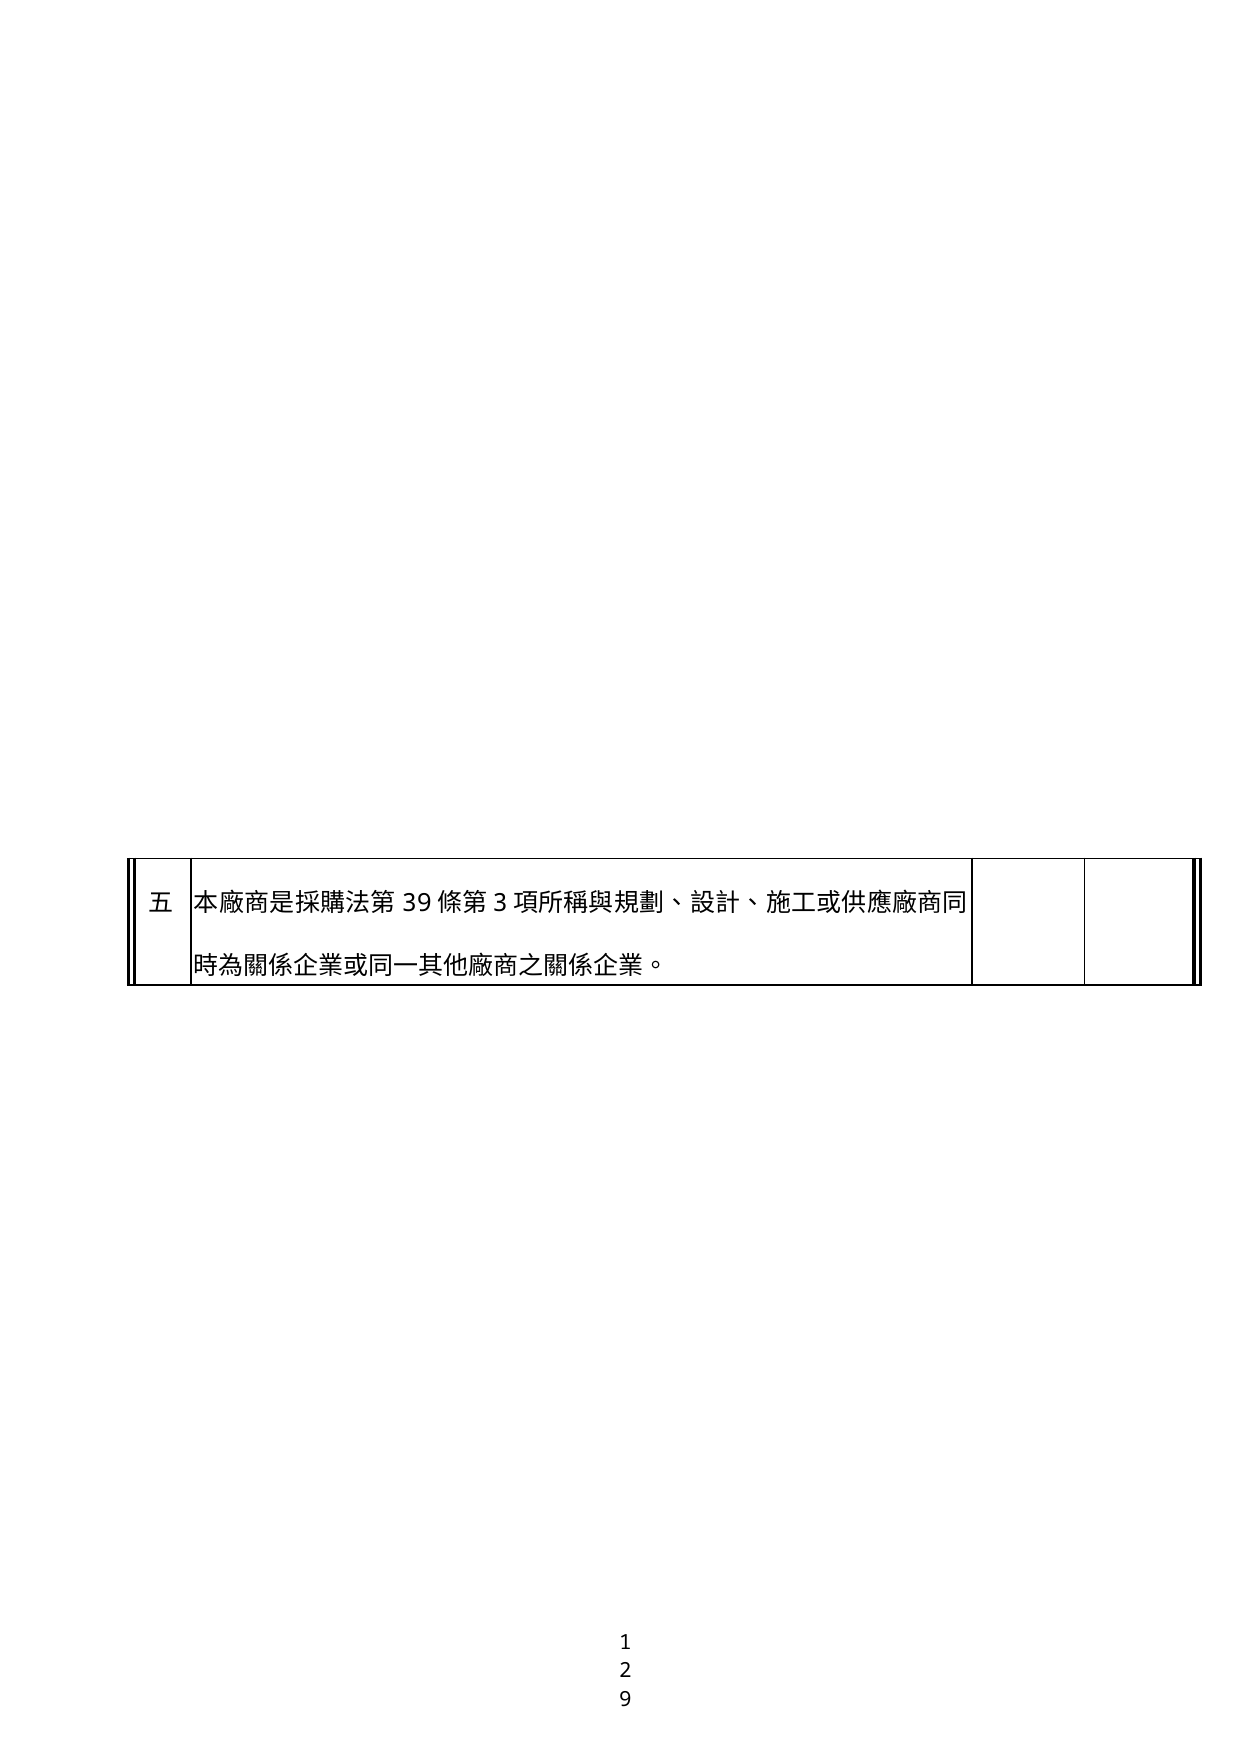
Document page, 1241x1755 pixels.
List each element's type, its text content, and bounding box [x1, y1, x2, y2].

table_cell 本廠商是採購法第39條第3項所稱與規劃、設計、施工或供應廠商同時為關係企業或同一其他廠商之關係企業。 [192, 859, 971, 984]
table_cell [1085, 859, 1192, 984]
table_cell [973, 859, 1084, 984]
table_cell 五 [136, 859, 190, 984]
